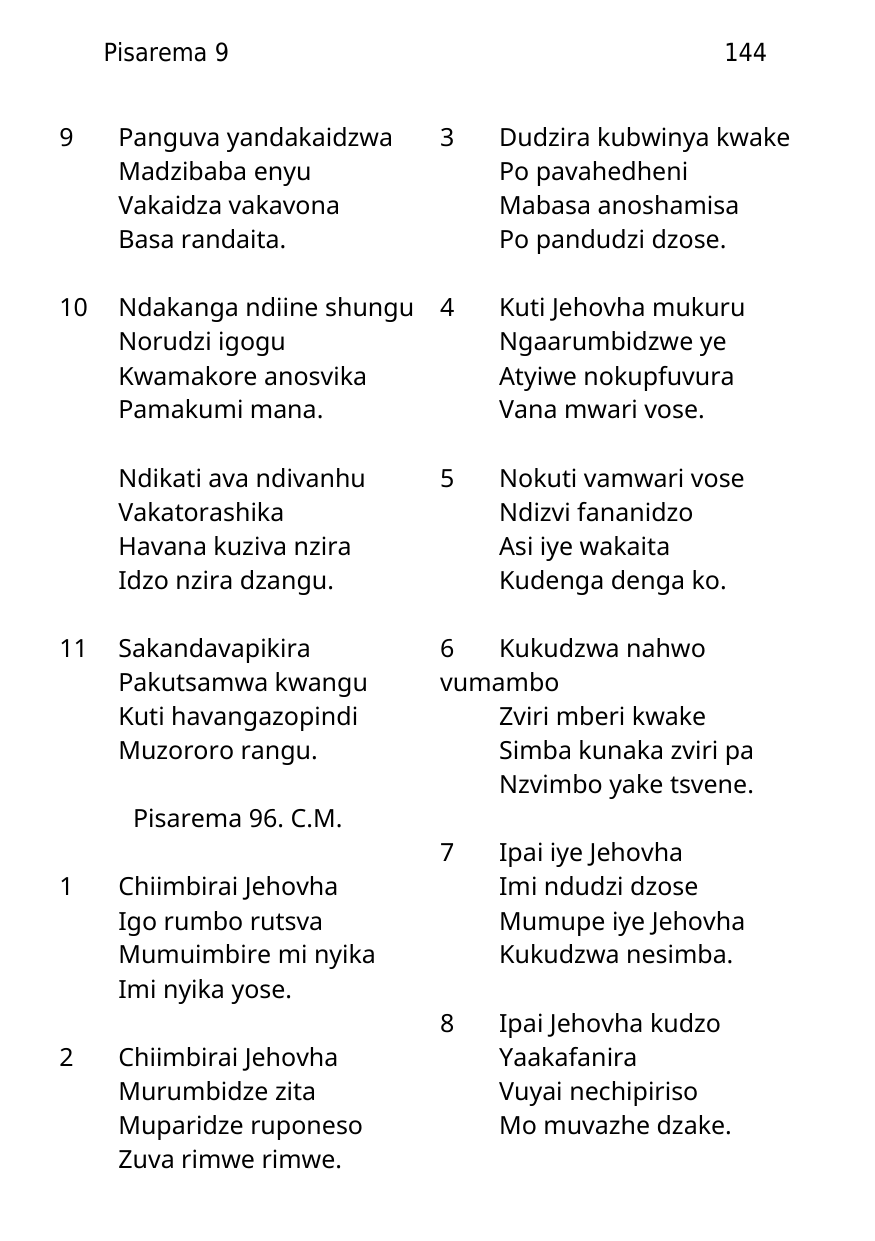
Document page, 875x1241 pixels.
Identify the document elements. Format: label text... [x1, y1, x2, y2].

text Yaakafanira [440, 1039, 815, 1073]
text Asi iye wakaita [440, 528, 815, 562]
text Kwamakore anosvika [59, 358, 434, 392]
text Pakutsamwa kwangu [59, 665, 434, 699]
text 1 Chiimbirai Jehovha [59, 869, 434, 903]
text Po pandudzi dzose. [440, 222, 815, 256]
text Idzo nzira dzangu. [59, 562, 434, 597]
text Murumbidze zita [59, 1073, 434, 1107]
text Kuti havangazopindi [59, 699, 434, 733]
text Nzvimbo yake tsvene. [440, 767, 815, 801]
text Imi ndudzi dzose [440, 869, 815, 903]
text Norudzi igogu [59, 324, 434, 358]
text Kudenga denga ko. [440, 562, 815, 597]
text Ndikati ava ndivanhu [59, 460, 434, 494]
text Muparidze ruponeso [59, 1107, 434, 1142]
text Basa randaita. [59, 222, 434, 256]
text 2 Chiimbirai Jehovha [59, 1039, 434, 1073]
text Imi nyika yose. [59, 971, 434, 1005]
text Vana mwari vose. [440, 392, 815, 426]
text Mumuimbire mi nyika [59, 937, 434, 971]
text Pisarema 96. C.M. [59, 801, 434, 835]
text Ngaarumbidzwe ye [440, 324, 815, 358]
text Simba kunaka zviri pa [440, 733, 815, 767]
text 5 Nokuti vamwari vose [440, 460, 815, 494]
text Igo rumbo rutsva [59, 903, 434, 937]
text Madzibaba enyu [59, 154, 434, 188]
text Zviri mberi kwake [440, 699, 815, 733]
text Atyiwe nokupfuvura [440, 358, 815, 392]
text Vakatorashika [59, 494, 434, 528]
text Mo muvazhe dzake. [440, 1107, 815, 1142]
text Vuyai nechipiriso [440, 1073, 815, 1107]
text Havana kuziva nzira [59, 528, 434, 562]
text Muzororo rangu. [59, 733, 434, 767]
text 9 Panguva yandakaidzwa [59, 120, 434, 154]
text 7 Ipai iye Jehovha [440, 835, 815, 869]
text 4 Kuti Jehovha mukuru [440, 290, 815, 324]
text Vakaidza vakavona [59, 188, 434, 222]
text 8 Ipai Jehovha kudzo [440, 1005, 815, 1039]
text 3 Dudzira kubwinya kwake [440, 120, 815, 154]
text Pamakumi mana. [59, 392, 434, 426]
text Zuva rimwe rimwe. [59, 1142, 434, 1176]
text Ndizvi fananidzo [440, 494, 815, 528]
text Mabasa anoshamisa [440, 188, 815, 222]
text Kukudzwa nesimba. [440, 937, 815, 971]
text Mumupe iye Jehovha [440, 903, 815, 937]
text 6 Kukudzwa nahwo vumambo [440, 631, 815, 699]
text 11 Sakandavapikira [59, 631, 434, 665]
text 10 Ndakanga ndiine shungu [59, 290, 434, 324]
text Po pavahedheni [440, 154, 815, 188]
